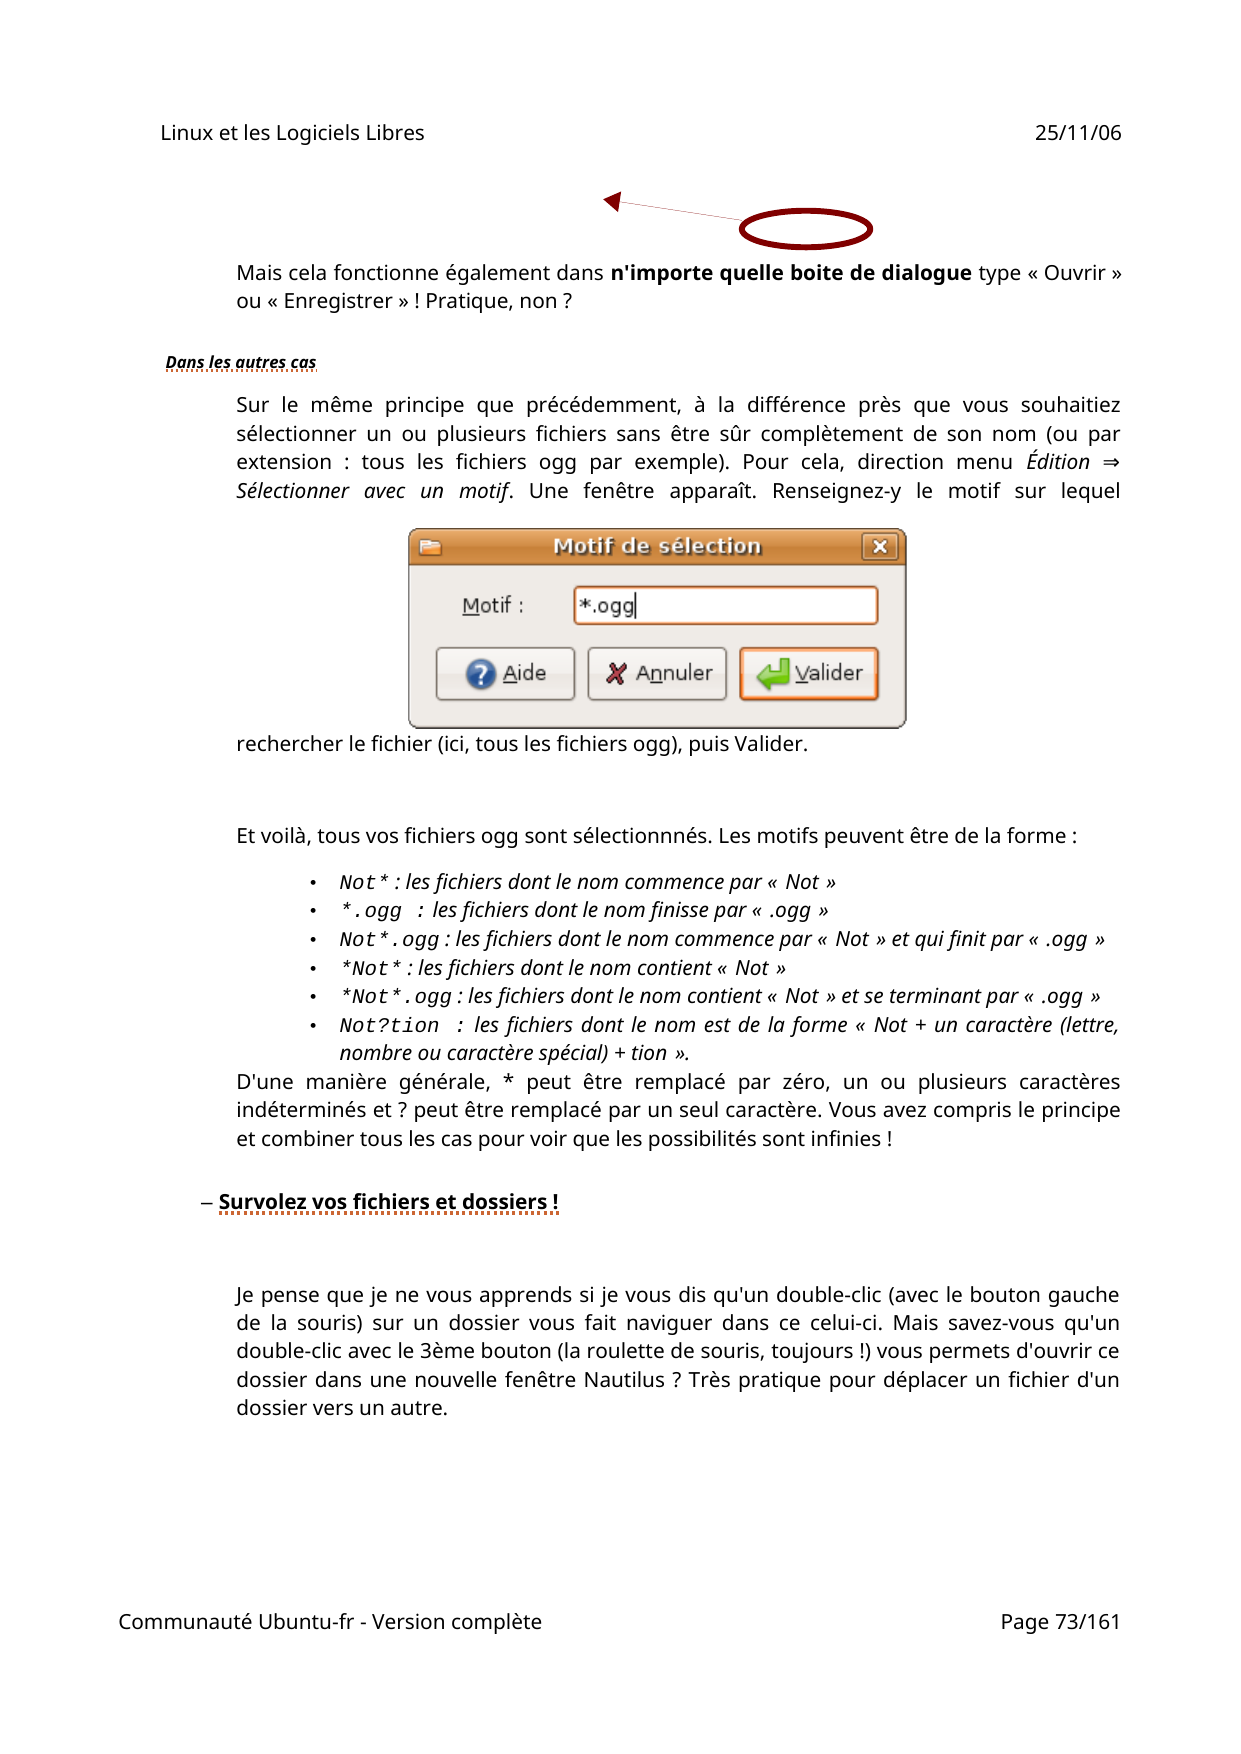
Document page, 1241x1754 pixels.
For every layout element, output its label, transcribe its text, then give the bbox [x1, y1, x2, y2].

list Not?tion : les fichiers dont le nom est de la forme « Not + un caractère (lettre, nombre ou caractère spécial) + tion ». [310, 1010, 1122, 1067]
subtitle Dans les autres cas [165, 350, 1122, 373]
text Mais cela fonctionne également dans n'importe quelle boite de dialogue type « Ouvrir » ou « Enregistrer » ! Pratique, non ? [236, 258, 1122, 315]
list Not* : les fichiers dont le nom commence par « Not » [310, 867, 1122, 896]
list *Not*.ogg : les fichiers dont le nom contient « Not » et se terminant par « .ogg » [310, 981, 1122, 1010]
subtitle Survolez vos fichiers et dossiers ! [201, 1187, 1122, 1216]
text D'une manière générale, * peut être remplacé par zéro, un ou plusieurs caractères indéterminés et ? peut être remplacé par un seul caractère. Vous avez compris le principe et combiner tous les cas pour voir que les possibilités sont infinies ! [236, 1067, 1122, 1152]
text Sur le même principe que précédemment, à la différence près que vous souhaitiez sélectionner un ou plusieurs fichiers sans être sûr complètement de son nom (ou par extension : tous les fichiers ogg par exemple). Pour cela, direction menu Édition ⇒ Sélectionner avec un motif. Une fenêtre apparaît. Renseignez-y le motif sur lequel rechercher le fichier (ici, tous les fichiers ogg), puis Valider. [236, 391, 1122, 757]
list *.ogg : les fichiers dont le nom finisse par « .ogg » [310, 896, 1122, 924]
picture [408, 528, 907, 729]
list Not*.ogg : les fichiers dont le nom commence par « Not » et qui finit par « .ogg » [310, 924, 1122, 953]
list *Not* : les fichiers dont le nom contient « Not » [310, 953, 1122, 981]
text Je pense que je ne vous apprends si je vous dis qu'un double-clic (avec le bouton gauche de la souris) sur un dossier vous fait naviguer dans ce celui-ci. Mais savez-vous qu'un double-clic avec le 3ème bouton (la roulette de souris, toujours !) vous permets d'ouvrir ce dossier dans une nouvelle fenêtre Nautilus ? Très pratique pour déplacer un fichier d'un dossier vers un autre. [236, 1280, 1122, 1422]
text Et voilà, tous vos fichiers ogg sont sélectionnnés. Les motifs peuvent être de la forme : [236, 821, 1122, 849]
